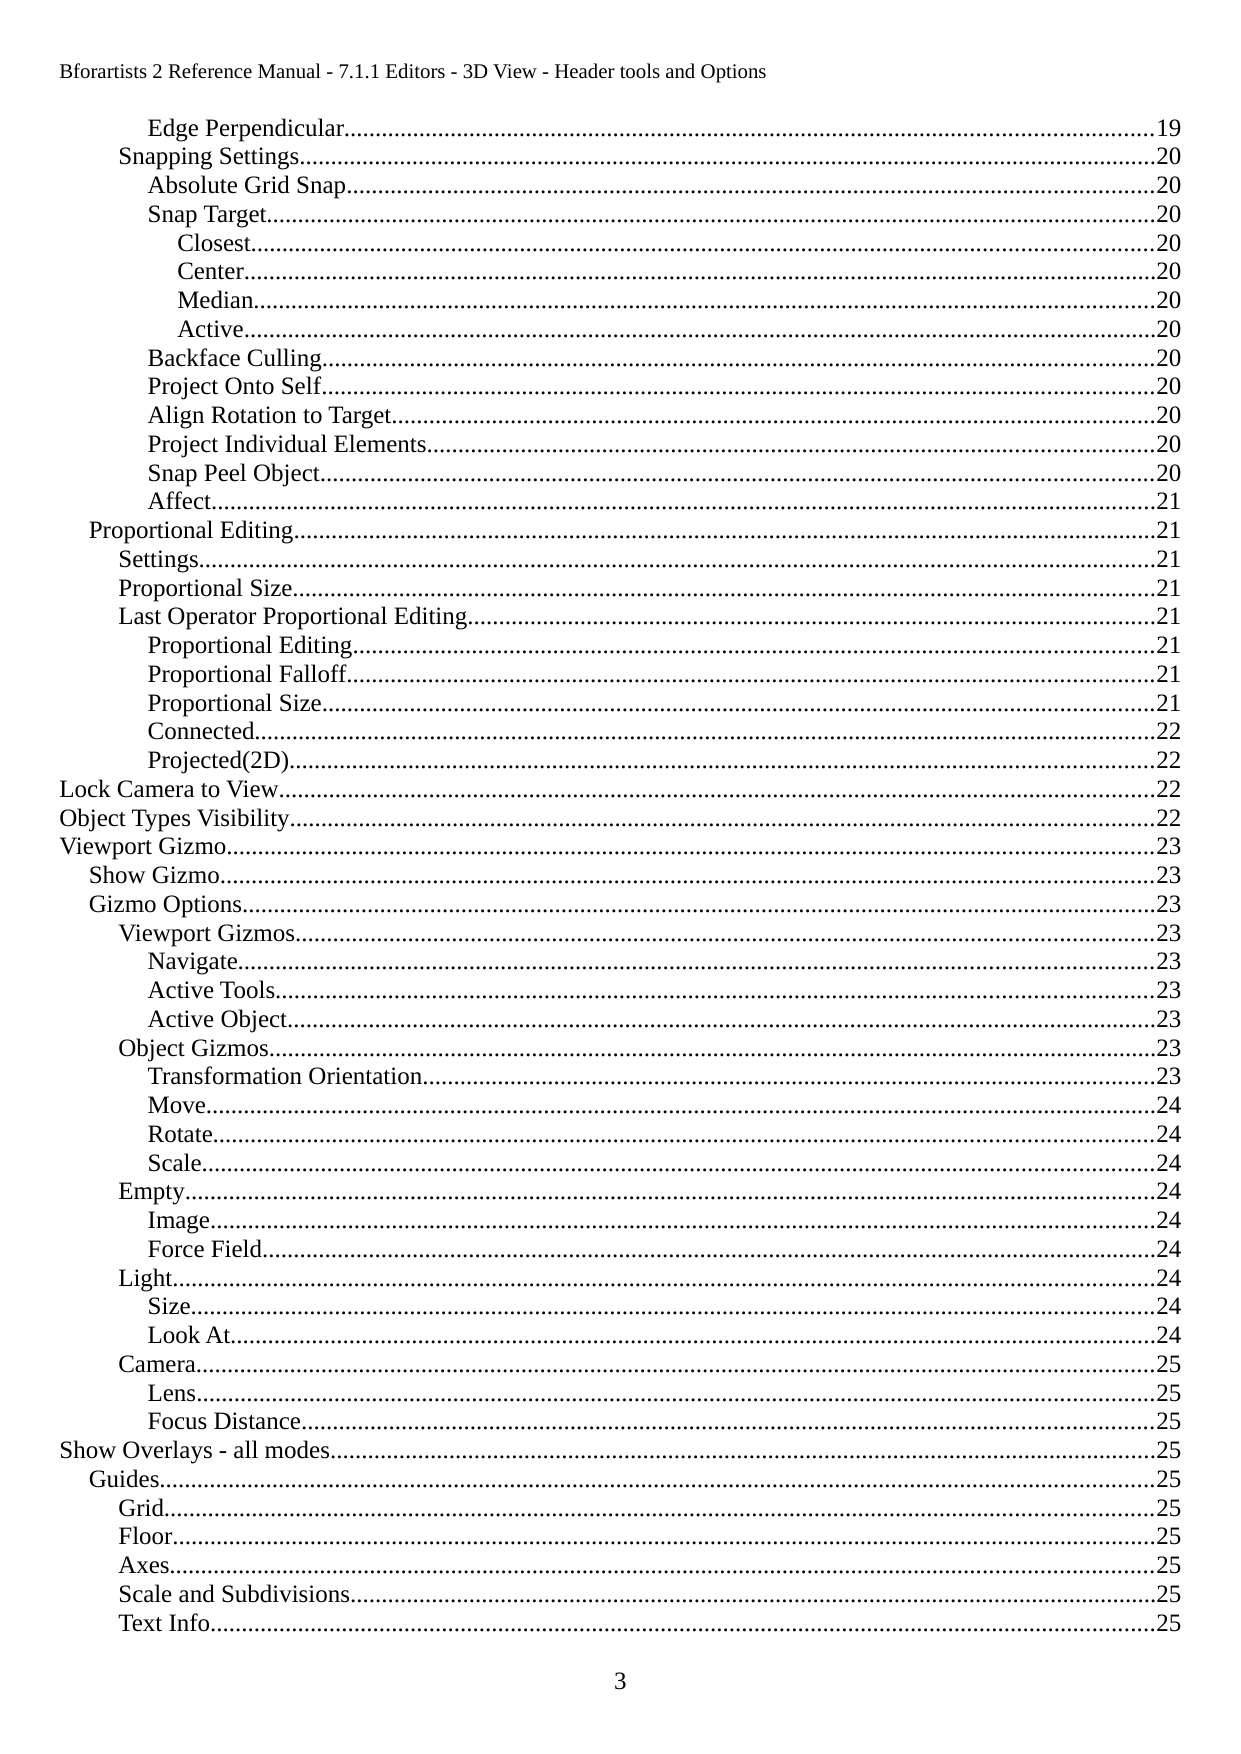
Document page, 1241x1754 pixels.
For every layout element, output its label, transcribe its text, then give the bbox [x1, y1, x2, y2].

text Scale 24 [147, 1148, 1181, 1176]
text Projected(2D) 22 [147, 745, 1181, 774]
text Show Overlays - all modes 25 [59, 1435, 1181, 1464]
text Lock Camera to View 22 [59, 774, 1181, 803]
text Closest 20 [177, 228, 1181, 256]
text Text Info 25 [118, 1608, 1181, 1636]
text Force Field 24 [147, 1234, 1181, 1263]
text Proportional Falloff 21 [147, 659, 1181, 688]
text Size 24 [147, 1291, 1181, 1320]
text Guides 25 [88, 1464, 1181, 1493]
text Image 24 [147, 1205, 1181, 1234]
text Snap Target 20 [147, 199, 1181, 228]
text Proportional Editing 21 [88, 515, 1181, 544]
text Focus Distance 25 [147, 1406, 1181, 1435]
text Snapping Settings 20 [118, 141, 1181, 170]
text Proportional Size 21 [118, 573, 1181, 601]
text Settings 21 [118, 544, 1181, 573]
text Snap Peel Object 20 [147, 458, 1181, 486]
text Active Tools 23 [147, 975, 1181, 1004]
text Proportional Editing 21 [147, 630, 1181, 659]
text Proportional Size 21 [147, 688, 1181, 716]
text Grid 25 [118, 1493, 1181, 1521]
text Active Object 23 [147, 1004, 1181, 1033]
text Active 20 [177, 314, 1181, 343]
text Backface Culling 20 [147, 343, 1181, 371]
text Project Onto Self 20 [147, 371, 1181, 400]
text Project Individual Elements 20 [147, 429, 1181, 458]
text Light 24 [118, 1263, 1181, 1291]
text Object Gizmos 23 [118, 1033, 1181, 1061]
text Gizmo Options 23 [88, 889, 1181, 918]
text Axes 25 [118, 1550, 1181, 1579]
text Last Operator Proportional Editing 21 [118, 601, 1181, 630]
text Center 20 [177, 256, 1181, 285]
text Show Gizmo 23 [88, 860, 1181, 889]
text Viewport Gizmos 23 [118, 918, 1181, 946]
text Connected 22 [147, 716, 1181, 745]
text Align Rotation to Target 20 [147, 400, 1181, 429]
text Navigate 23 [147, 946, 1181, 975]
text Viewport Gizmo 23 [59, 831, 1181, 860]
text Move 24 [147, 1090, 1181, 1119]
text Camera 25 [118, 1349, 1181, 1378]
text Lens 25 [147, 1378, 1181, 1406]
text Object Types Visibility 22 [59, 803, 1181, 831]
text Look At 24 [147, 1320, 1181, 1349]
text Rotate 24 [147, 1119, 1181, 1148]
text Edge Perpendicular 19 [147, 113, 1181, 141]
text Empty 24 [118, 1176, 1181, 1205]
text Affect 21 [147, 486, 1181, 515]
text Scale and Subdivisions 25 [118, 1579, 1181, 1608]
text Floor 25 [118, 1521, 1181, 1550]
text Median 20 [177, 285, 1181, 314]
text Absolute Grid Snap 20 [147, 170, 1181, 199]
text Transformation Orientation 23 [147, 1061, 1181, 1090]
